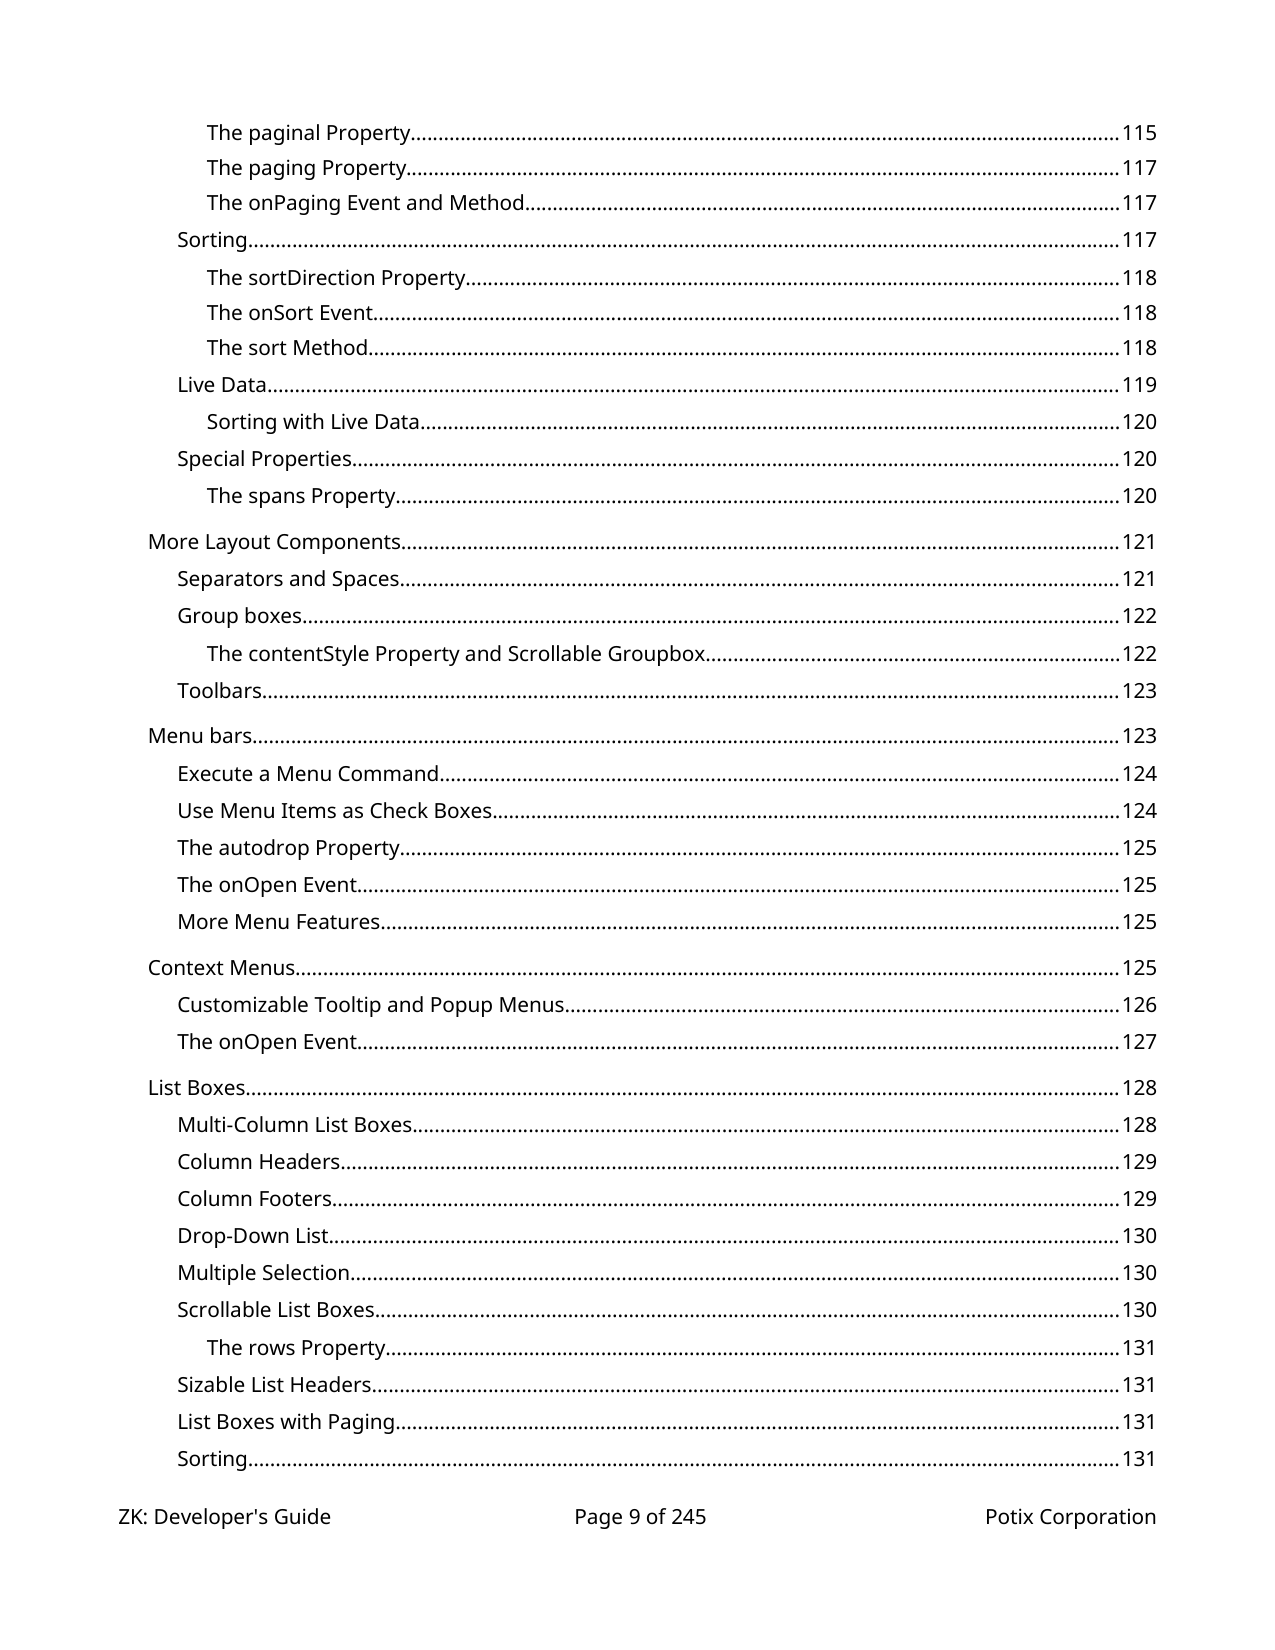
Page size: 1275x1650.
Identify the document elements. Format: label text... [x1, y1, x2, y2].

text Special Properties 120 [177, 444, 1157, 473]
text Customizable Tooltip and Popup Menus 126 [177, 990, 1157, 1018]
text Multiple Selection 130 [177, 1258, 1157, 1287]
text Separators and Spaces 121 [177, 564, 1157, 593]
text List Boxes 128 [148, 1073, 1157, 1101]
text Menu bars 123 [148, 722, 1157, 750]
text The onSort Event 118 [207, 298, 1157, 326]
text Drop-Down List 130 [177, 1221, 1157, 1250]
text Sizable List Headers 131 [177, 1370, 1157, 1398]
text Scrollable List Boxes 130 [177, 1296, 1157, 1324]
text Column Headers 129 [177, 1147, 1157, 1176]
text List Boxes with Paging 131 [177, 1407, 1157, 1435]
text The autodrop Property 125 [177, 833, 1157, 861]
text The contentStyle Property and Scrollable Groupbox 122 [207, 639, 1157, 667]
text The onPaging Event and Method 117 [207, 188, 1157, 217]
text The rows Property 131 [207, 1333, 1157, 1361]
text Use Menu Items as Check Boxes 124 [177, 796, 1157, 824]
text The spans Property 120 [207, 481, 1157, 510]
text The paginal Property 115 [207, 118, 1157, 146]
text Toolbars 123 [177, 676, 1157, 704]
text The sort Method 118 [207, 333, 1157, 361]
text Sorting 117 [177, 226, 1157, 254]
text The sortDirection Property 118 [207, 263, 1157, 291]
text More Layout Components 121 [148, 527, 1157, 556]
text More Menu Features 125 [177, 907, 1157, 935]
text Live Data 119 [177, 370, 1157, 398]
text The onOpen Event 127 [177, 1027, 1157, 1055]
text Sorting with Live Data 120 [207, 407, 1157, 436]
text The onOpen Event 125 [177, 870, 1157, 898]
text Group boxes 122 [177, 602, 1157, 630]
text Execute a Menu Command 124 [177, 759, 1157, 787]
text Context Menus 125 [148, 953, 1157, 981]
text Multi-Column List Boxes 128 [177, 1110, 1157, 1138]
text Sorting 131 [177, 1444, 1157, 1472]
text Column Footers 129 [177, 1184, 1157, 1213]
text The paging Property 117 [207, 153, 1157, 182]
